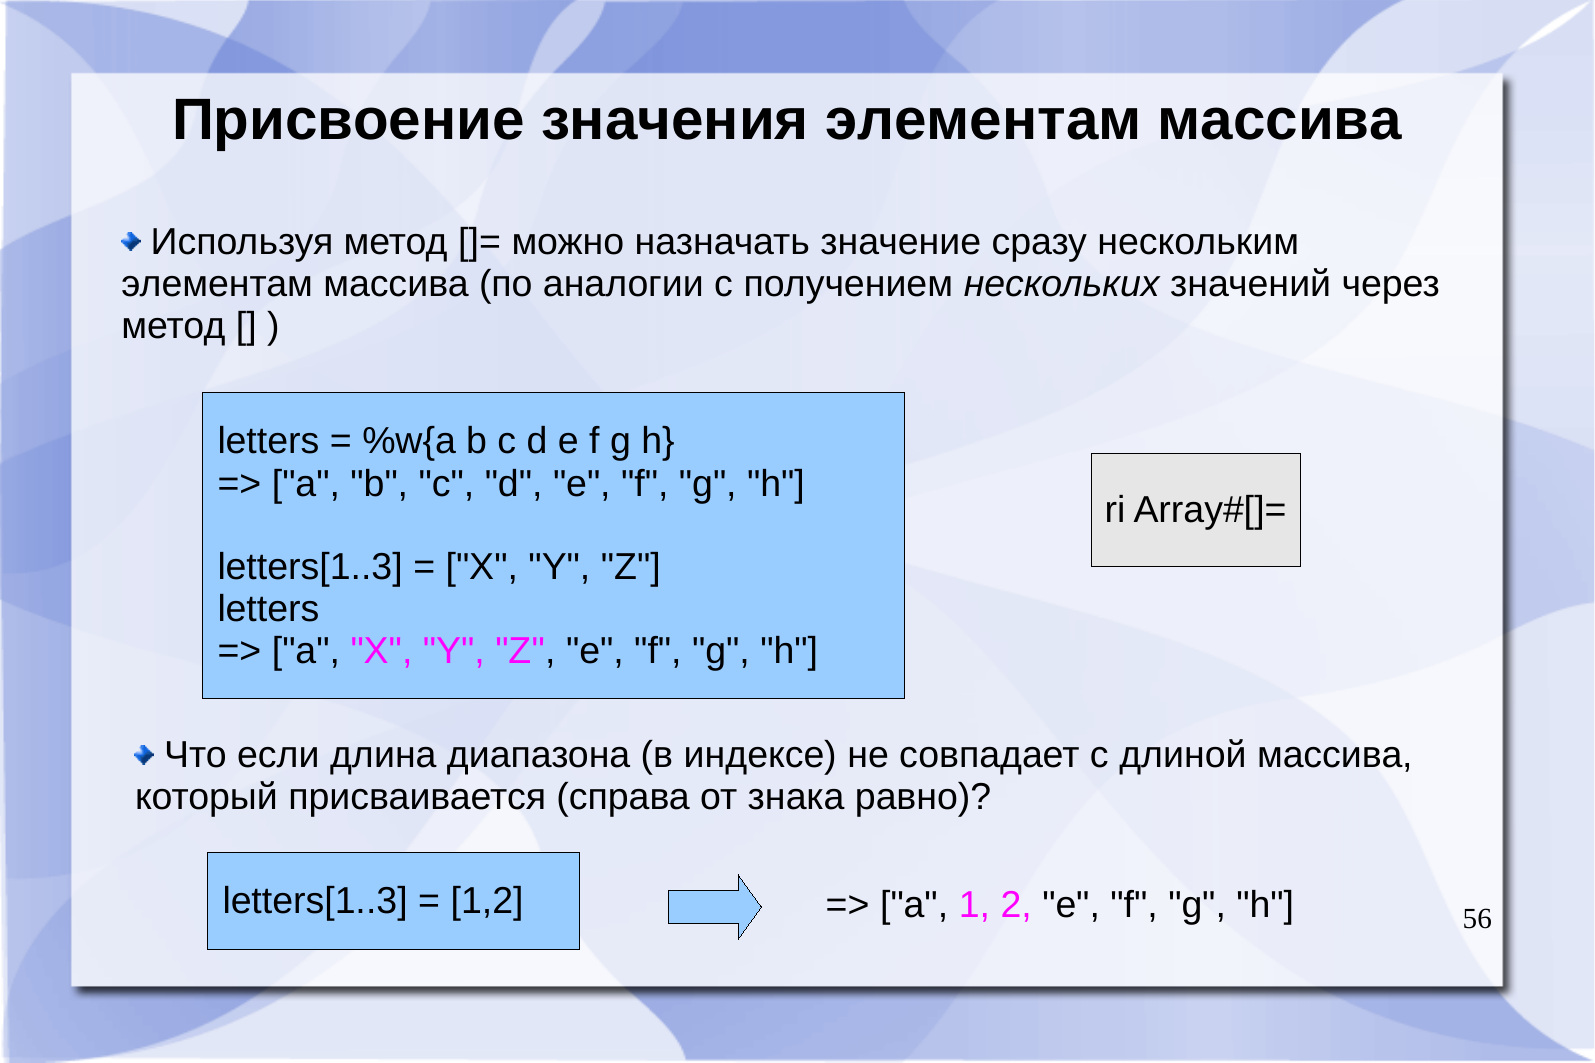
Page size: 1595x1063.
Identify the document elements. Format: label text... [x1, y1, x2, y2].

text_box Что если длина диапазона (в индексе) не совпадает с длиной массива, который присваивается (справа от знака равно)? [120, 726, 1489, 826]
text_box letters = %w{a b c d e f g h} => ["a", "b", "c", "d", "e", "f", "g", "h"] letters[1..3] = ["X", "Y", "Z"] letters => ["a", "X", "Y", "Z", "e", "f", "g", "h"] [202, 392, 905, 699]
title Присвоение значения элементам массива [75, 75, 1501, 164]
text_box => ["a", 1, 2, "e", "f", "g", "h"] [810, 875, 1310, 933]
picture [0, 0, 1595, 1063]
text_box ri Array#[]= [1091, 453, 1301, 567]
text_box Используя метод []= можно назначать значение сразу нескольким элементам массива (по аналогии с получением нескольких значений через метод [] ) [106, 213, 1481, 355]
text_box letters[1..3] = [1,2] [207, 852, 580, 950]
text_box [668, 874, 762, 940]
